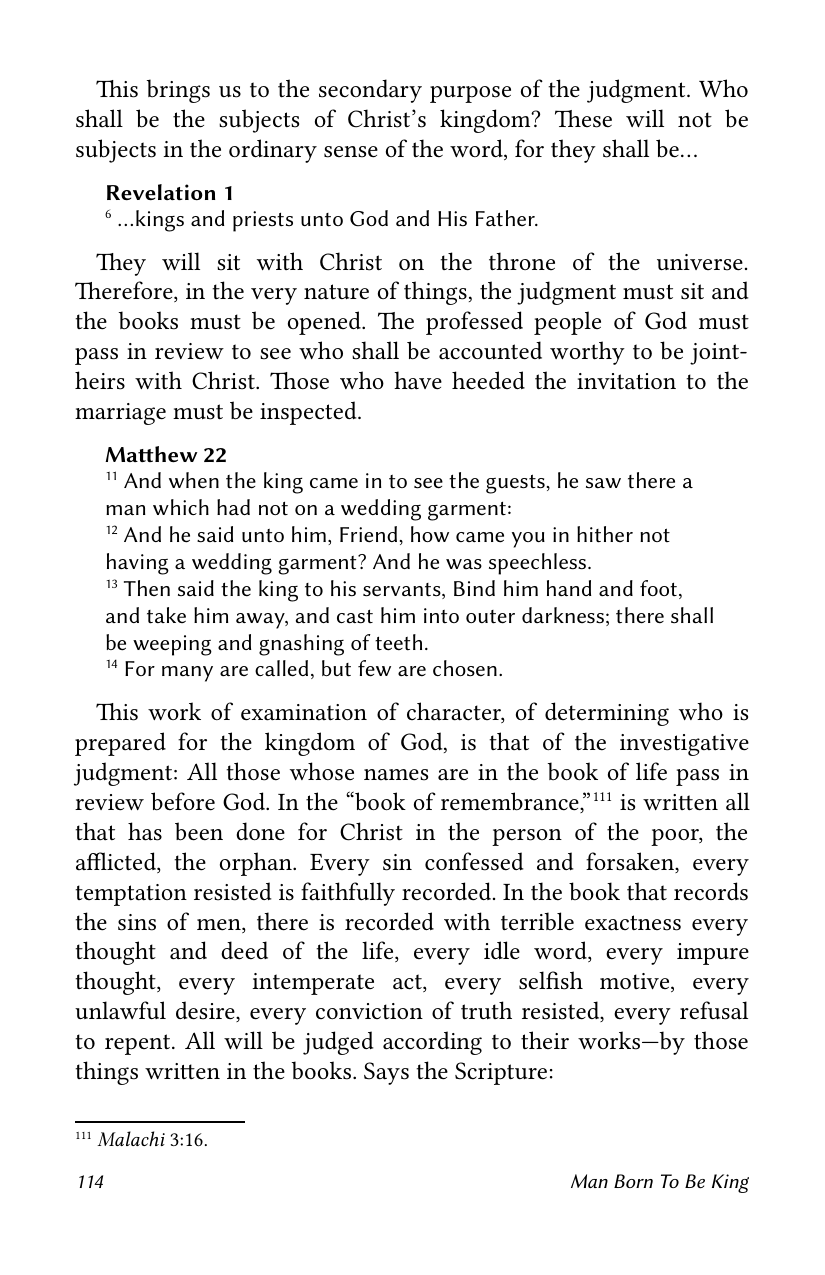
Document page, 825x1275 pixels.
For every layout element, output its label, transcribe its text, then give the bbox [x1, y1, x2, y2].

text 11 And when the king came in to see the guests, he saw there a man which had not on a wedding garment: [105, 468, 720, 521]
text 12 And he said unto him, Friend, how came you in hither not having a wedding garment? And he was speechless. [105, 522, 720, 575]
text This brings us to the secondary purpose of the judgment. Who shall be the subjects of Christ’s kingdom? These will not be subjects in the ordinary sense of the word, for they shall be… [75, 75, 750, 163]
text Matthew 22 [105, 442, 750, 468]
text Revelation 1 [105, 180, 750, 206]
text Malachi 3:16. [75, 1128, 750, 1152]
text 13 Then said the king to his servants, Bind him hand and foot, and take him away, and cast him into outer darkness; there shall be weeping and gnashing of teeth. [105, 576, 720, 656]
text 6 ...kings and priests unto God and His Father. [105, 206, 720, 232]
text This work of examination of character, of determining who is prepared for the kingdom of God, is that of the investigative judgment: All those whose names are in the book of life pass in review before God. In the “book of remembrance,” is written all that has been done for Christ in the person of the poor, the afflicted, the orphan. Every sin confessed and forsaken, every temptation resisted is faithfully recorded. In the book that records the sins of men, there is recorded with terrible exactness every thought and deed of the life, every idle word, every impure thought, every intemperate act, every selfish motive, every unlawful desire, every conviction of truth resisted, every refusal to repent. All will be judged according to their works—by those things written in the books. Says the Scripture: [75, 698, 750, 1086]
text They will sit with Christ on the throne of the universe. Therefore, in the very nature of things, the judgment must sit and the books must be opened. The professed people of God must pass in review to see who shall be accounted worthy to be joint-heirs with Christ. Those who have heeded the invitation to the marriage must be inspected. [75, 248, 750, 426]
text 14 For many are called, but few are chosen. [105, 656, 720, 682]
